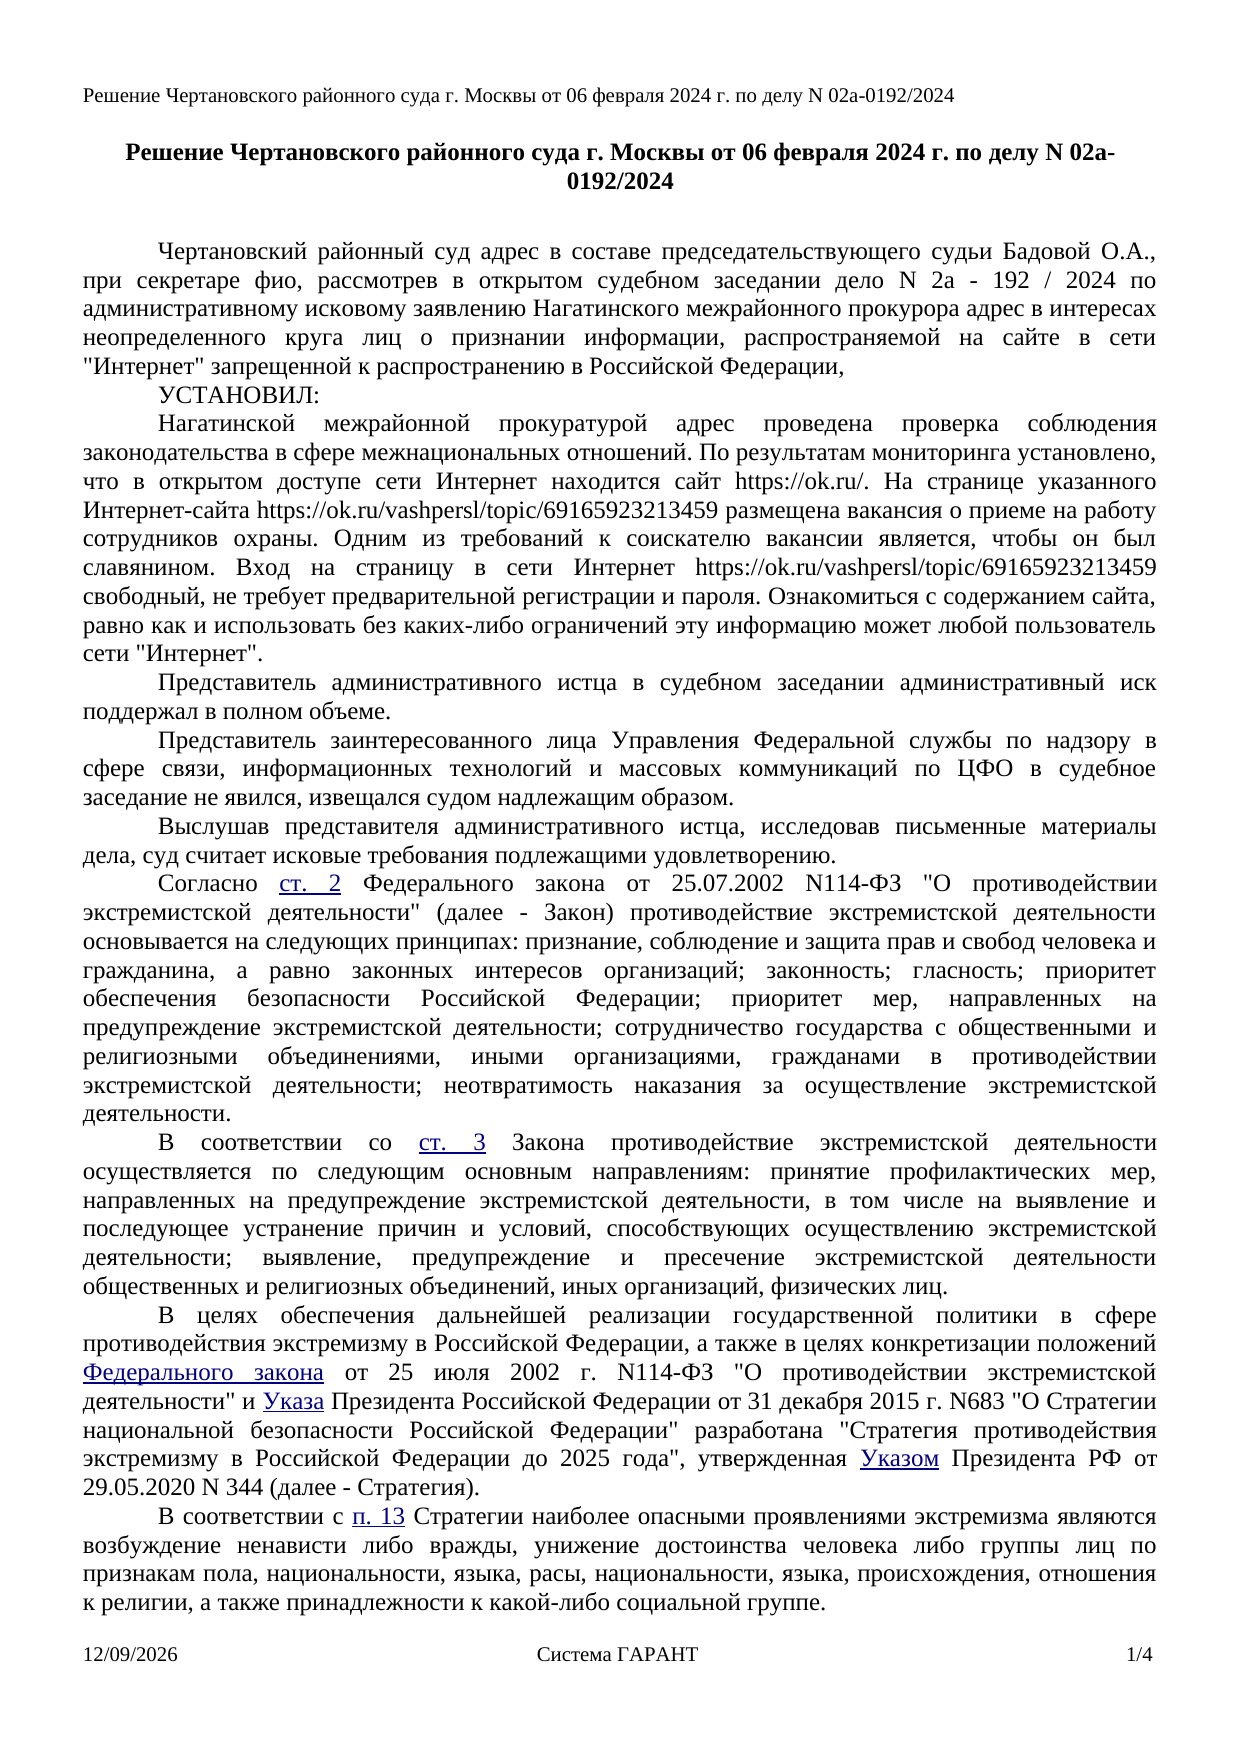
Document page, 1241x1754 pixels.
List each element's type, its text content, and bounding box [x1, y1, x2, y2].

text Чертановский районный суд адрес в составе председательствующего судьи Бадовой О.А., при секретаре фио, рассмотрев в открытом судебном заседании дело N 2а - 192 / 2024 по административному исковому заявлению Нагатинского межрайонного прокурора адрес в интересах неопределенного круга лиц о признании информации, распространяемой на сайте в сети "Интернет" запрещенной к распространению в Российской Федерации, [83, 236, 1157, 380]
text Выслушав представителя административного истца, исследовав письменные материалы дела, суд считает исковые требования подлежащими удовлетворению. [83, 811, 1157, 868]
text В соответствии со ст. 3 Закона противодействие экстремистской деятельности осуществляется по следующим основным направлениям: принятие профилактических мер, направленных на предупреждение экстремистской деятельности, в том числе на выявление и последующее устранение причин и условий, способствующих осуществлению экстремистской деятельности; выявление, предупреждение и пресечение экстремистской деятельности общественных и религиозных объединений, иных организаций, физических лиц. [83, 1127, 1157, 1300]
text Представитель административного истца в судебном заседании административный иск поддержал в полном объеме. [83, 667, 1157, 725]
text УСТАНОВИЛ: [83, 380, 1157, 408]
text Представитель заинтересованного лица Управления Федеральной службы по надзору в сфере связи, информационных технологий и массовых коммуникаций по ЦФО в судебное заседание не явился, извещался судом надлежащим образом. [83, 725, 1157, 811]
subtitle Решение Чертановского районного суда г. Москвы от 06 февраля 2024 г. по делу N 02а-0192/2024 [83, 137, 1157, 195]
text Согласно ст. 2 Федерального закона от 25.07.2002 N114-ФЗ "О противодействии экстремистской деятельности" (далее - Закон) противодействие экстремистской деятельности основывается на следующих принципах: признание, соблюдение и защита прав и свобод человека и гражданина, а равно законных интересов организаций; законность; гласность; приоритет обеспечения безопасности Российской Федерации; приоритет мер, направленных на предупреждение экстремистской деятельности; сотрудничество государства с общественными и религиозными объединениями, иными организациями, гражданами в противодействии экстремистской деятельности; неотвратимость наказания за осуществление экстремистской деятельности. [83, 868, 1157, 1127]
text В соответствии с п. 13 Стратегии наиболее опасными проявлениями экстремизма являются возбуждение ненависти либо вражды, унижение достоинства человека либо группы лиц по признакам пола, национальности, языка, расы, национальности, языка, происхождения, отношения к религии, а также принадлежности к какой-либо социальной группе. [83, 1501, 1157, 1616]
text В целях обеспечения дальнейшей реализации государственной политики в сфере противодействия экстремизму в Российской Федерации, а также в целях конкретизации положений Федерального закона от 25 июля 2002 г. N114-ФЗ "О противодействии экстремистской деятельности" и Указа Президента Российской Федерации от 31 декабря 2015 г. N683 "О Стратегии национальной безопасности Российской Федерации" разработана "Стратегия противодействия экстремизму в Российской Федерации до 2025 года", утвержденная Указом Президента РФ от 29.05.2020 N 344 (далее - Стратегия). [83, 1300, 1157, 1501]
text Нагатинской межрайонной прокуратурой адрес проведена проверка соблюдения законодательства в сфере межнациональных отношений. По результатам мониторинга установлено, что в открытом доступе сети Интернет находится сайт https://ok.ru/. Ha странице указанного Интернет-сайта https://ok.ru/vashpersl/topic/69165923213459 размещена вакансия о приеме на работу сотрудников охраны. Одним из требований к соискателю вакансии является, чтобы он был славянином. Вход на страницу в сети Интернет https://ok.ru/vashpersl/topic/69165923213459 свободный, не требует предварительной регистрации и пароля. Ознакомиться с содержанием сайта, равно как и использовать без каких-либо ограничений эту информацию может любой пользователь сети "Интернет". [83, 408, 1157, 667]
